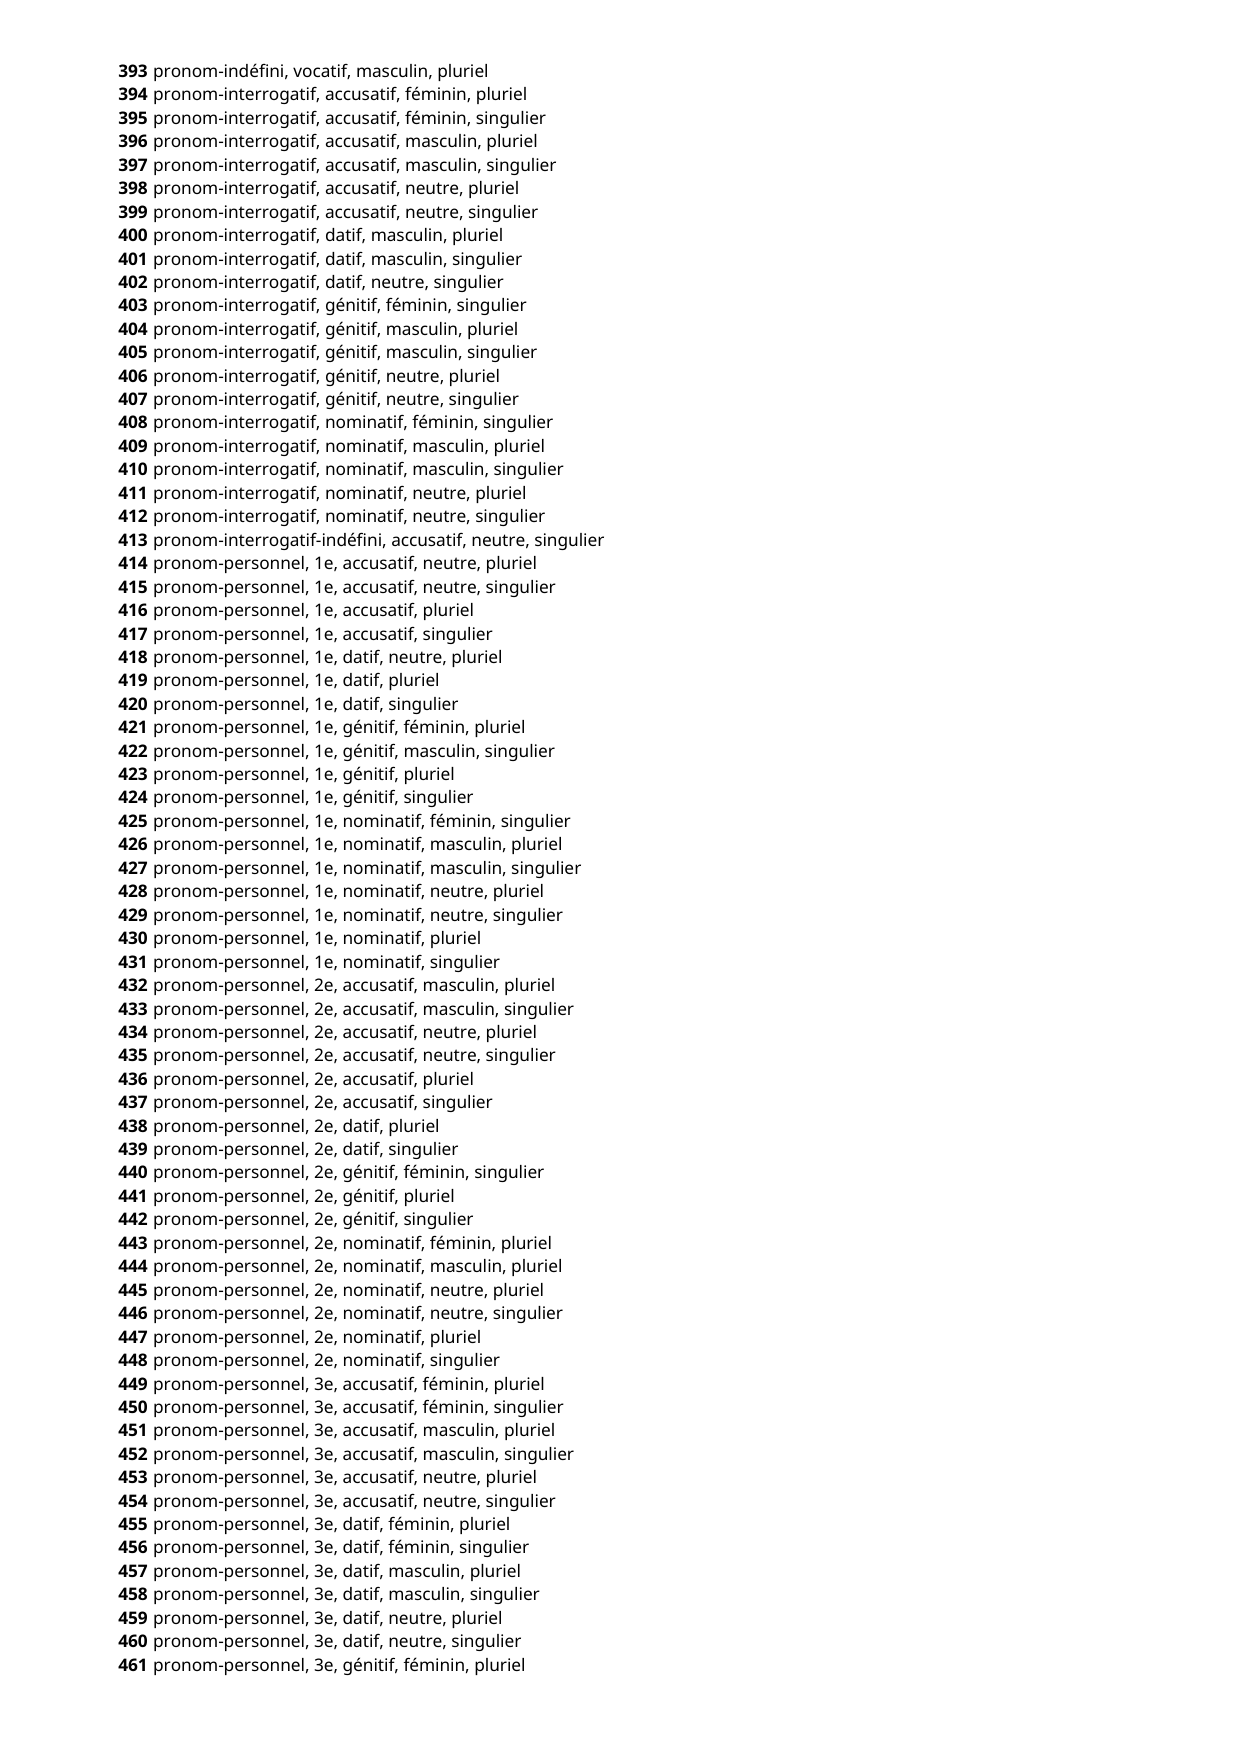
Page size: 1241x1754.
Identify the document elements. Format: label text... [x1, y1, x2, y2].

table_cell 435 [118, 1044, 153, 1067]
table_cell 400 [118, 223, 153, 247]
table_cell 460 [118, 1629, 153, 1653]
table_cell pronom-personnel, 3e, datif, féminin, pluriel [153, 1512, 1240, 1536]
table_cell pronom-personnel, 2e, génitif, singulier [153, 1208, 1240, 1231]
table_cell 398 [118, 176, 153, 200]
table_cell 421 [118, 715, 153, 739]
table_cell 416 [118, 598, 153, 622]
table_cell 448 [118, 1348, 153, 1372]
table_cell pronom-interrogatif, nominatif, masculin, pluriel [153, 434, 1240, 457]
table_cell pronom-personnel, 1e, nominatif, pluriel [153, 926, 1240, 950]
table_cell pronom-interrogatif, génitif, masculin, singulier [153, 340, 1240, 364]
table_cell 417 [118, 622, 153, 645]
table_cell 443 [118, 1231, 153, 1254]
table_cell pronom-personnel, 1e, nominatif, neutre, singulier [153, 903, 1240, 926]
table_cell pronom-interrogatif, génitif, neutre, singulier [153, 387, 1240, 411]
table_cell 450 [118, 1395, 153, 1418]
table_cell pronom-interrogatif, accusatif, masculin, singulier [153, 153, 1240, 176]
table_cell 394 [118, 83, 153, 106]
table_cell pronom-interrogatif, génitif, féminin, singulier [153, 294, 1240, 317]
table_cell pronom-personnel, 2e, accusatif, singulier [153, 1090, 1240, 1114]
table_cell pronom-personnel, 2e, accusatif, neutre, singulier [153, 1044, 1240, 1067]
table_cell pronom-personnel, 2e, génitif, pluriel [153, 1184, 1240, 1207]
table_cell pronom-interrogatif, datif, masculin, singulier [153, 247, 1240, 270]
table_cell pronom-interrogatif, nominatif, masculin, singulier [153, 458, 1240, 481]
table_cell 422 [118, 739, 153, 762]
table_cell pronom-personnel, 1e, datif, neutre, pluriel [153, 645, 1240, 668]
table_cell 438 [118, 1114, 153, 1137]
table_cell pronom-personnel, 3e, accusatif, masculin, pluriel [153, 1419, 1240, 1442]
table_cell 419 [118, 669, 153, 692]
table_cell 395 [118, 106, 153, 129]
table_cell 436 [118, 1067, 153, 1090]
table_cell 404 [118, 317, 153, 340]
table_cell pronom-personnel, 3e, accusatif, masculin, singulier [153, 1442, 1240, 1465]
table_cell pronom-personnel, 1e, accusatif, singulier [153, 622, 1240, 645]
table_cell 399 [118, 200, 153, 223]
table_cell pronom-personnel, 1e, nominatif, masculin, pluriel [153, 833, 1240, 856]
table_cell 458 [118, 1583, 153, 1606]
table_cell 420 [118, 692, 153, 715]
table_cell 433 [118, 997, 153, 1020]
table_cell 447 [118, 1325, 153, 1348]
table_cell 453 [118, 1465, 153, 1489]
table_cell 434 [118, 1020, 153, 1043]
table_cell pronom-personnel, 1e, génitif, masculin, singulier [153, 739, 1240, 762]
table_cell pronom-personnel, 2e, nominatif, singulier [153, 1348, 1240, 1372]
table_cell 431 [118, 950, 153, 973]
table_cell 427 [118, 856, 153, 879]
table_cell pronom-personnel, 3e, datif, neutre, singulier [153, 1629, 1240, 1653]
table_cell pronom-interrogatif, génitif, neutre, pluriel [153, 364, 1240, 387]
table_cell pronom-personnel, 1e, nominatif, masculin, singulier [153, 856, 1240, 879]
table_cell pronom-personnel, 1e, datif, pluriel [153, 669, 1240, 692]
table_cell 393 [118, 59, 153, 82]
table_cell pronom-personnel, 1e, accusatif, neutre, singulier [153, 575, 1240, 598]
table_cell 449 [118, 1372, 153, 1395]
table_cell 413 [118, 528, 153, 551]
table_cell 401 [118, 247, 153, 270]
table_cell pronom-personnel, 3e, datif, masculin, pluriel [153, 1559, 1240, 1582]
table_cell pronom-personnel, 2e, datif, singulier [153, 1137, 1240, 1161]
table_cell 440 [118, 1161, 153, 1184]
table_cell pronom-personnel, 3e, datif, neutre, pluriel [153, 1606, 1240, 1629]
table_cell 439 [118, 1137, 153, 1161]
table_cell 402 [118, 270, 153, 293]
table_cell pronom-personnel, 3e, accusatif, neutre, singulier [153, 1489, 1240, 1512]
table_cell 408 [118, 411, 153, 434]
table_cell pronom-interrogatif, nominatif, féminin, singulier [153, 411, 1240, 434]
table_cell pronom-personnel, 2e, accusatif, masculin, singulier [153, 997, 1240, 1020]
table_cell pronom-interrogatif, génitif, masculin, pluriel [153, 317, 1240, 340]
table_cell pronom-personnel, 1e, datif, singulier [153, 692, 1240, 715]
table_cell 432 [118, 973, 153, 997]
table_cell pronom-personnel, 3e, accusatif, féminin, pluriel [153, 1372, 1240, 1395]
table_cell 442 [118, 1208, 153, 1231]
table_cell pronom-personnel, 1e, nominatif, singulier [153, 950, 1240, 973]
table_cell pronom-personnel, 1e, nominatif, neutre, pluriel [153, 879, 1240, 903]
table_cell pronom-personnel, 2e, nominatif, masculin, pluriel [153, 1254, 1240, 1278]
table_cell 456 [118, 1536, 153, 1559]
table_cell pronom-personnel, 2e, accusatif, neutre, pluriel [153, 1020, 1240, 1043]
table_cell pronom-personnel, 1e, génitif, pluriel [153, 762, 1240, 786]
table_cell 459 [118, 1606, 153, 1629]
table_cell pronom-personnel, 2e, accusatif, pluriel [153, 1067, 1240, 1090]
table_cell pronom-personnel, 2e, nominatif, neutre, pluriel [153, 1278, 1240, 1301]
table_cell 437 [118, 1090, 153, 1114]
table_cell pronom-personnel, 1e, accusatif, neutre, pluriel [153, 551, 1240, 575]
table_cell 405 [118, 340, 153, 364]
table_cell 396 [118, 129, 153, 153]
table_cell pronom-interrogatif, accusatif, neutre, singulier [153, 200, 1240, 223]
table_cell 446 [118, 1301, 153, 1325]
table_cell pronom-personnel, 3e, accusatif, féminin, singulier [153, 1395, 1240, 1418]
table_cell 424 [118, 786, 153, 809]
table_cell 406 [118, 364, 153, 387]
table_cell 418 [118, 645, 153, 668]
table_cell 425 [118, 809, 153, 832]
table_cell 403 [118, 294, 153, 317]
table_cell pronom-personnel, 2e, datif, pluriel [153, 1114, 1240, 1137]
table_cell pronom-personnel, 1e, accusatif, pluriel [153, 598, 1240, 622]
table_cell 429 [118, 903, 153, 926]
table_cell 430 [118, 926, 153, 950]
table_cell pronom-personnel, 1e, génitif, féminin, pluriel [153, 715, 1240, 739]
table_cell 451 [118, 1419, 153, 1442]
table_cell 455 [118, 1512, 153, 1536]
table_cell pronom-interrogatif-indéfini, accusatif, neutre, singulier [153, 528, 1240, 551]
table_cell 412 [118, 504, 153, 528]
table_cell pronom-interrogatif, nominatif, neutre, pluriel [153, 481, 1240, 504]
table_cell 409 [118, 434, 153, 457]
table_cell pronom-personnel, 3e, génitif, féminin, pluriel [153, 1653, 1240, 1676]
table_cell 444 [118, 1254, 153, 1278]
table_cell 428 [118, 879, 153, 903]
table_cell 461 [118, 1653, 153, 1676]
table_cell pronom-interrogatif, datif, masculin, pluriel [153, 223, 1240, 247]
table_cell pronom-interrogatif, nominatif, neutre, singulier [153, 504, 1240, 528]
table_cell pronom-personnel, 2e, génitif, féminin, singulier [153, 1161, 1240, 1184]
table_cell pronom-interrogatif, accusatif, féminin, singulier [153, 106, 1240, 129]
table_cell 426 [118, 833, 153, 856]
table_cell pronom-personnel, 2e, nominatif, pluriel [153, 1325, 1240, 1348]
table_cell pronom-interrogatif, accusatif, masculin, pluriel [153, 129, 1240, 153]
table_cell pronom-personnel, 2e, nominatif, neutre, singulier [153, 1301, 1240, 1325]
table_cell 423 [118, 762, 153, 786]
table_cell 457 [118, 1559, 153, 1582]
table_cell 452 [118, 1442, 153, 1465]
table_cell 397 [118, 153, 153, 176]
table_cell 454 [118, 1489, 153, 1512]
table_cell 411 [118, 481, 153, 504]
table_cell 441 [118, 1184, 153, 1207]
table_cell pronom-interrogatif, datif, neutre, singulier [153, 270, 1240, 293]
table_cell pronom-personnel, 3e, datif, masculin, singulier [153, 1583, 1240, 1606]
table_cell 445 [118, 1278, 153, 1301]
table_cell pronom-personnel, 2e, nominatif, féminin, pluriel [153, 1231, 1240, 1254]
table_cell pronom-personnel, 3e, datif, féminin, singulier [153, 1536, 1240, 1559]
table_cell pronom-personnel, 2e, accusatif, masculin, pluriel [153, 973, 1240, 997]
table_cell pronom-interrogatif, accusatif, féminin, pluriel [153, 83, 1240, 106]
table_cell pronom-personnel, 1e, nominatif, féminin, singulier [153, 809, 1240, 832]
table_cell pronom-personnel, 1e, génitif, singulier [153, 786, 1240, 809]
table_cell 415 [118, 575, 153, 598]
table_cell 407 [118, 387, 153, 411]
table_cell 414 [118, 551, 153, 575]
table_cell pronom-personnel, 3e, accusatif, neutre, pluriel [153, 1465, 1240, 1489]
table_cell pronom-indéfini, vocatif, masculin, pluriel [153, 59, 1240, 82]
table_cell pronom-interrogatif, accusatif, neutre, pluriel [153, 176, 1240, 200]
table_cell 410 [118, 458, 153, 481]
